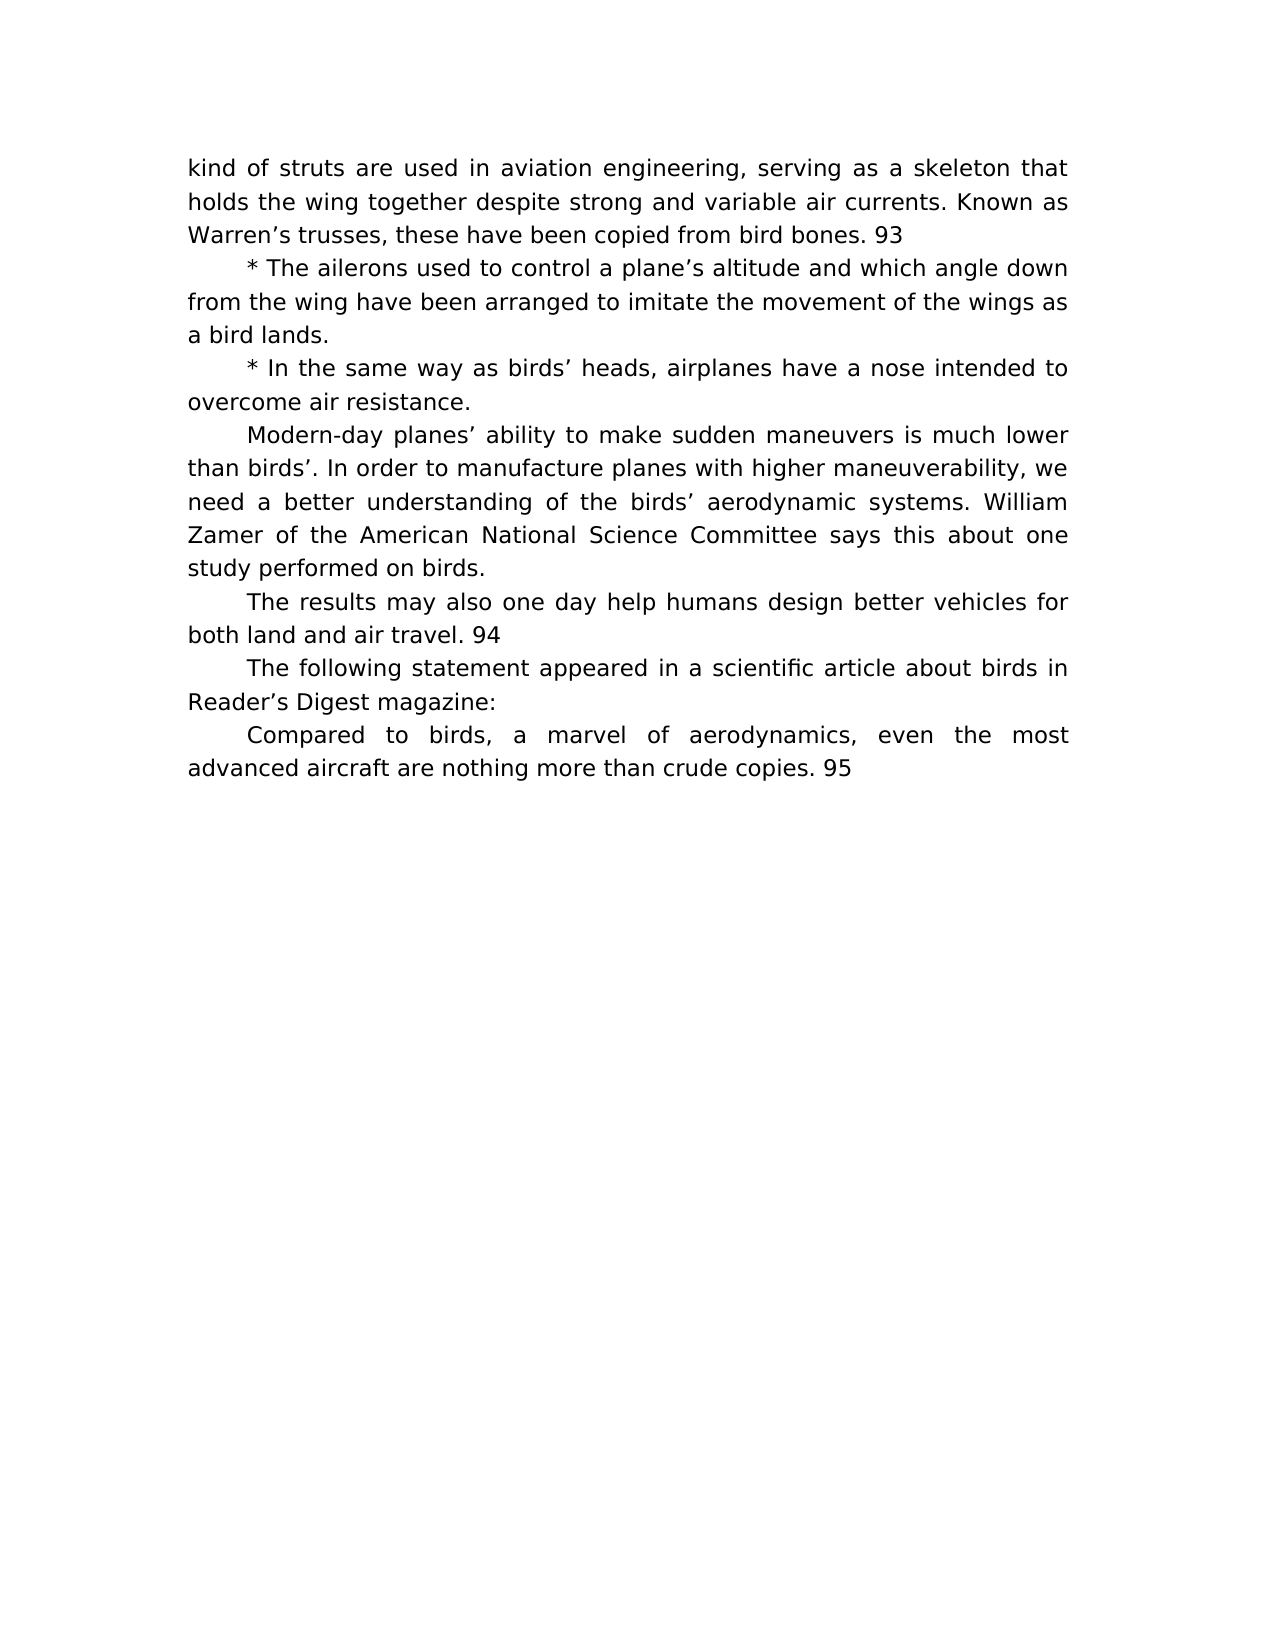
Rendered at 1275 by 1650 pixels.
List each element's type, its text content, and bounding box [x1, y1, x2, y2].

text kind of struts are used in aviation engineering, serving as a skeleton that holds the wing together despite strong and variable air currents. Known as Warren’s trusses, these have been copied from bird bones. 93 [187, 150, 1070, 250]
text The following statement appeared in a scientific article about birds in Reader’s Digest magazine: [187, 650, 1070, 717]
text Modern-day planes’ ability to make sudden maneuvers is much lower than birds’. In order to manufacture planes with higher maneuverability, we need a better understanding of the birds’ aerodynamic systems. William Zamer of the American National Science Committee says this about one study performed on birds. [187, 417, 1070, 583]
text Compared to birds, a marvel of aerodynamics, even the most advanced aircraft are nothing more than crude copies. 95 [187, 717, 1070, 783]
text The results may also one day help humans design better vehicles for both land and air travel. 94 [187, 583, 1070, 650]
text * In the same way as birds’ heads, airplanes have a nose intended to overcome air resistance. [187, 350, 1070, 417]
text * The ailerons used to control a plane’s altitude and which angle down from the wing have been arranged to imitate the movement of the wings as a bird lands. [187, 250, 1070, 350]
